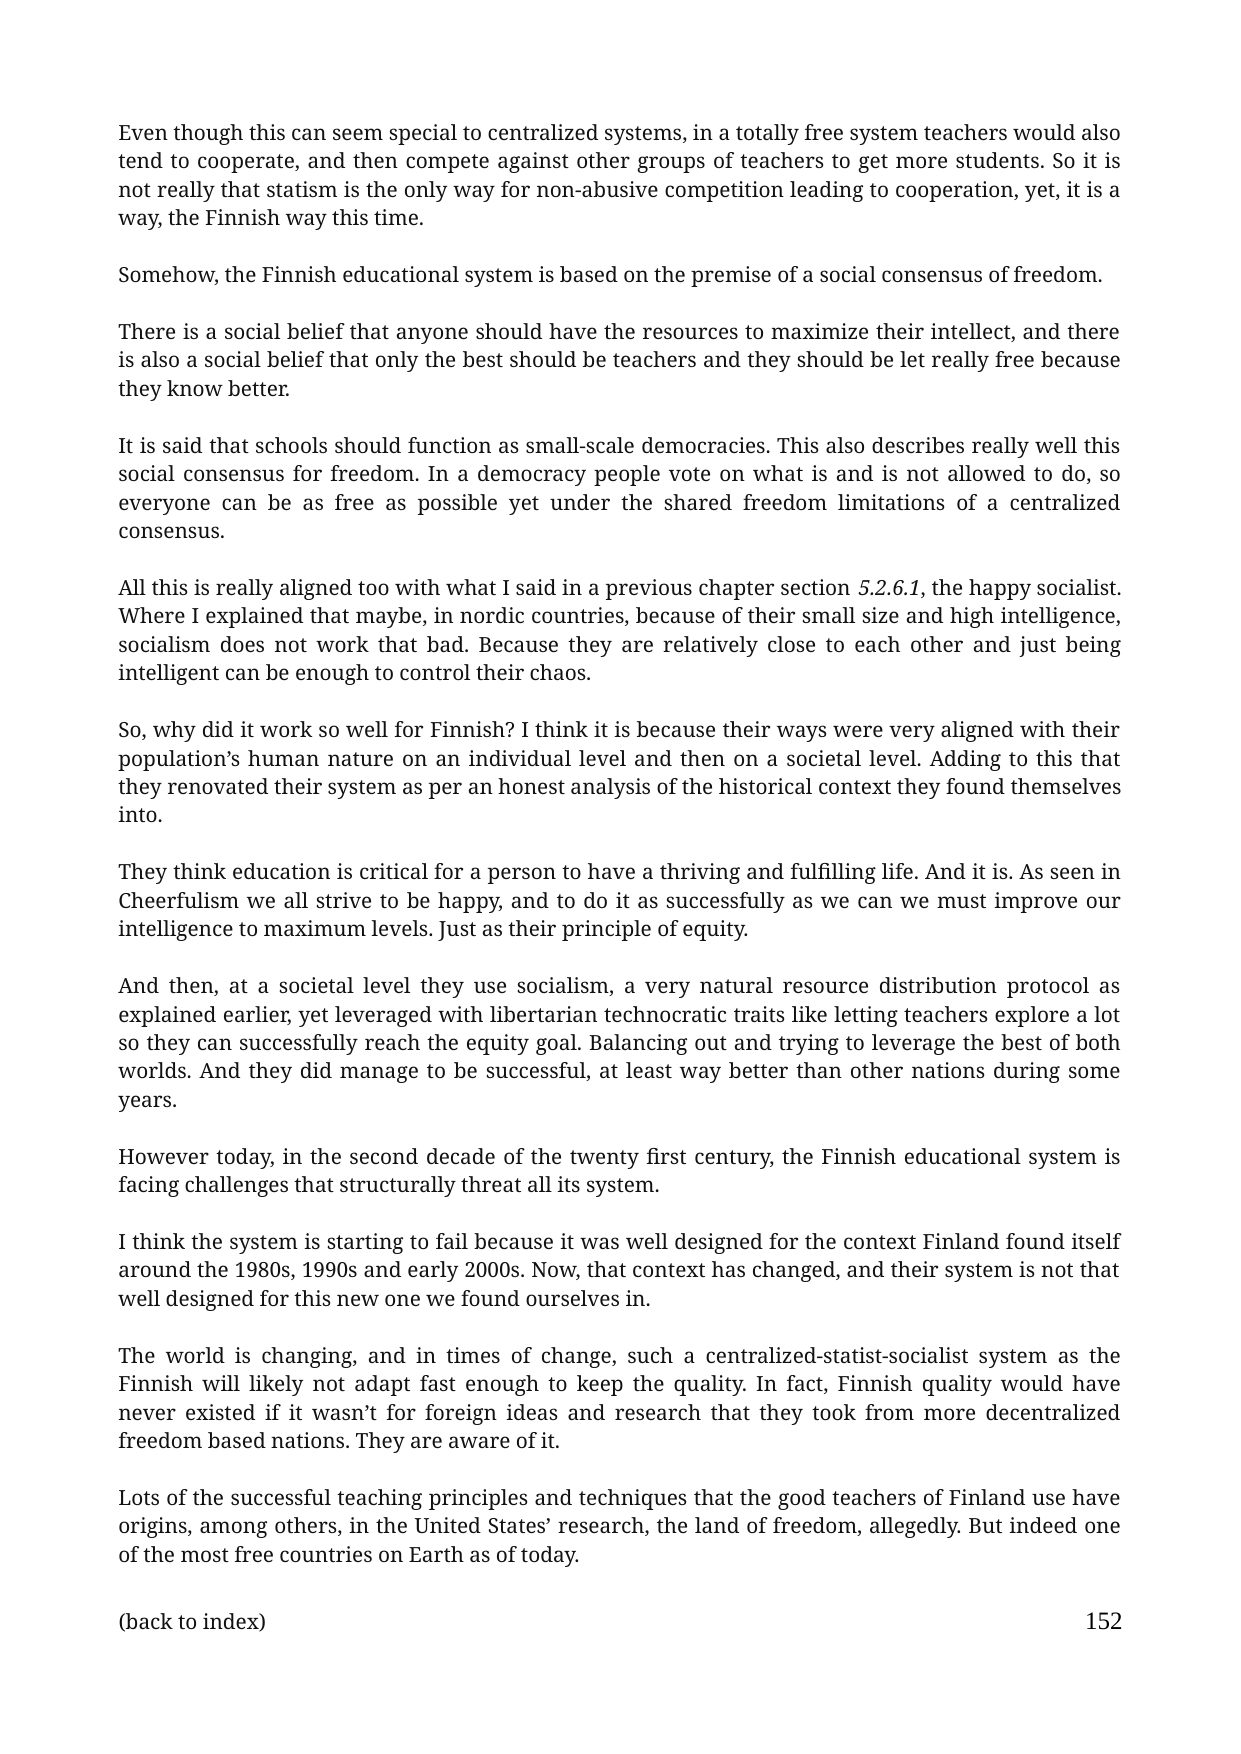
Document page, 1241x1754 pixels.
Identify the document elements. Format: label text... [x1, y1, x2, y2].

text Lots of the successful teaching principles and techniques that the good teachers of Finland use have origins, among others, in the United States’ research, the land of freedom, allegedly. But indeed one of the most free countries on Earth as of today. [118, 1483, 1122, 1568]
text They think education is critical for a person to have a thriving and fulfilling life. And it is. As seen in Cheerfulism we all strive to be happy, and to do it as successfully as we can we must improve our intelligence to maximum levels. Just as their principle of equity. [118, 857, 1122, 943]
text The world is changing, and in times of change, such a centralized-statist-socialist system as the Finnish will likely not adapt fast enough to keep the quality. In fact, Finnish quality would have never existed if it wasn’t for foreign ideas and research that they took from more decentralized freedom based nations. They are aware of it. [118, 1341, 1122, 1455]
text Even though this can seem special to centralized systems, in a totally free system teachers would also tend to cooperate, and then compete against other groups of teachers to get more students. So it is not really that statism is the only way for non-abusive competition leading to cooperation, yet, it is a way, the Finnish way this time. [118, 118, 1122, 232]
text There is a social belief that anyone should have the resources to maximize their intellect, and there is also a social belief that only the best should be teachers and they should be let really free because they know better. [118, 317, 1122, 402]
text It is said that schools should function as small-scale democracies. This also describes really well this social consensus for freedom. In a democracy people vote on what is and is not allowed to do, so everyone can be as free as possible yet under the shared freedom limitations of a centralized consensus. [118, 431, 1122, 545]
text However today, in the second decade of the twenty first century, the Finnish educational system is facing challenges that structurally threat all its system. [118, 1142, 1122, 1199]
text So, why did it work so well for Finnish? I think it is because their ways were very aligned with their population’s human nature on an individual level and then on a societal level. Adding to this that they renovated their system as per an honest analysis of the historical context they found themselves into. [118, 715, 1122, 829]
text And then, at a societal level they use socialism, a very natural resource distribution protocol as explained earlier, yet leveraged with libertarian technocratic traits like letting teachers explore a lot so they can successfully reach the equity goal. Balancing out and trying to leverage the best of both worlds. And they did manage to be successful, at least way better than other nations during some years. [118, 971, 1122, 1113]
text Somehow, the Finnish educational system is based on the premise of a social consensus of freedom. [118, 260, 1122, 289]
text I think the system is starting to fail because it was well designed for the context Finland found itself around the 1980s, 1990s and early 2000s. Now, that context has changed, and their system is not that well designed for this new one we found ourselves in. [118, 1227, 1122, 1312]
text All this is really aligned too with what I said in a previous chapter section 5.2.6.1, the happy socialist. Where I explained that maybe, in nordic countries, because of their small size and high intelligence, socialism does not work that bad. Because they are relatively close to each other and just being intelligent can be enough to control their chaos. [118, 573, 1122, 687]
